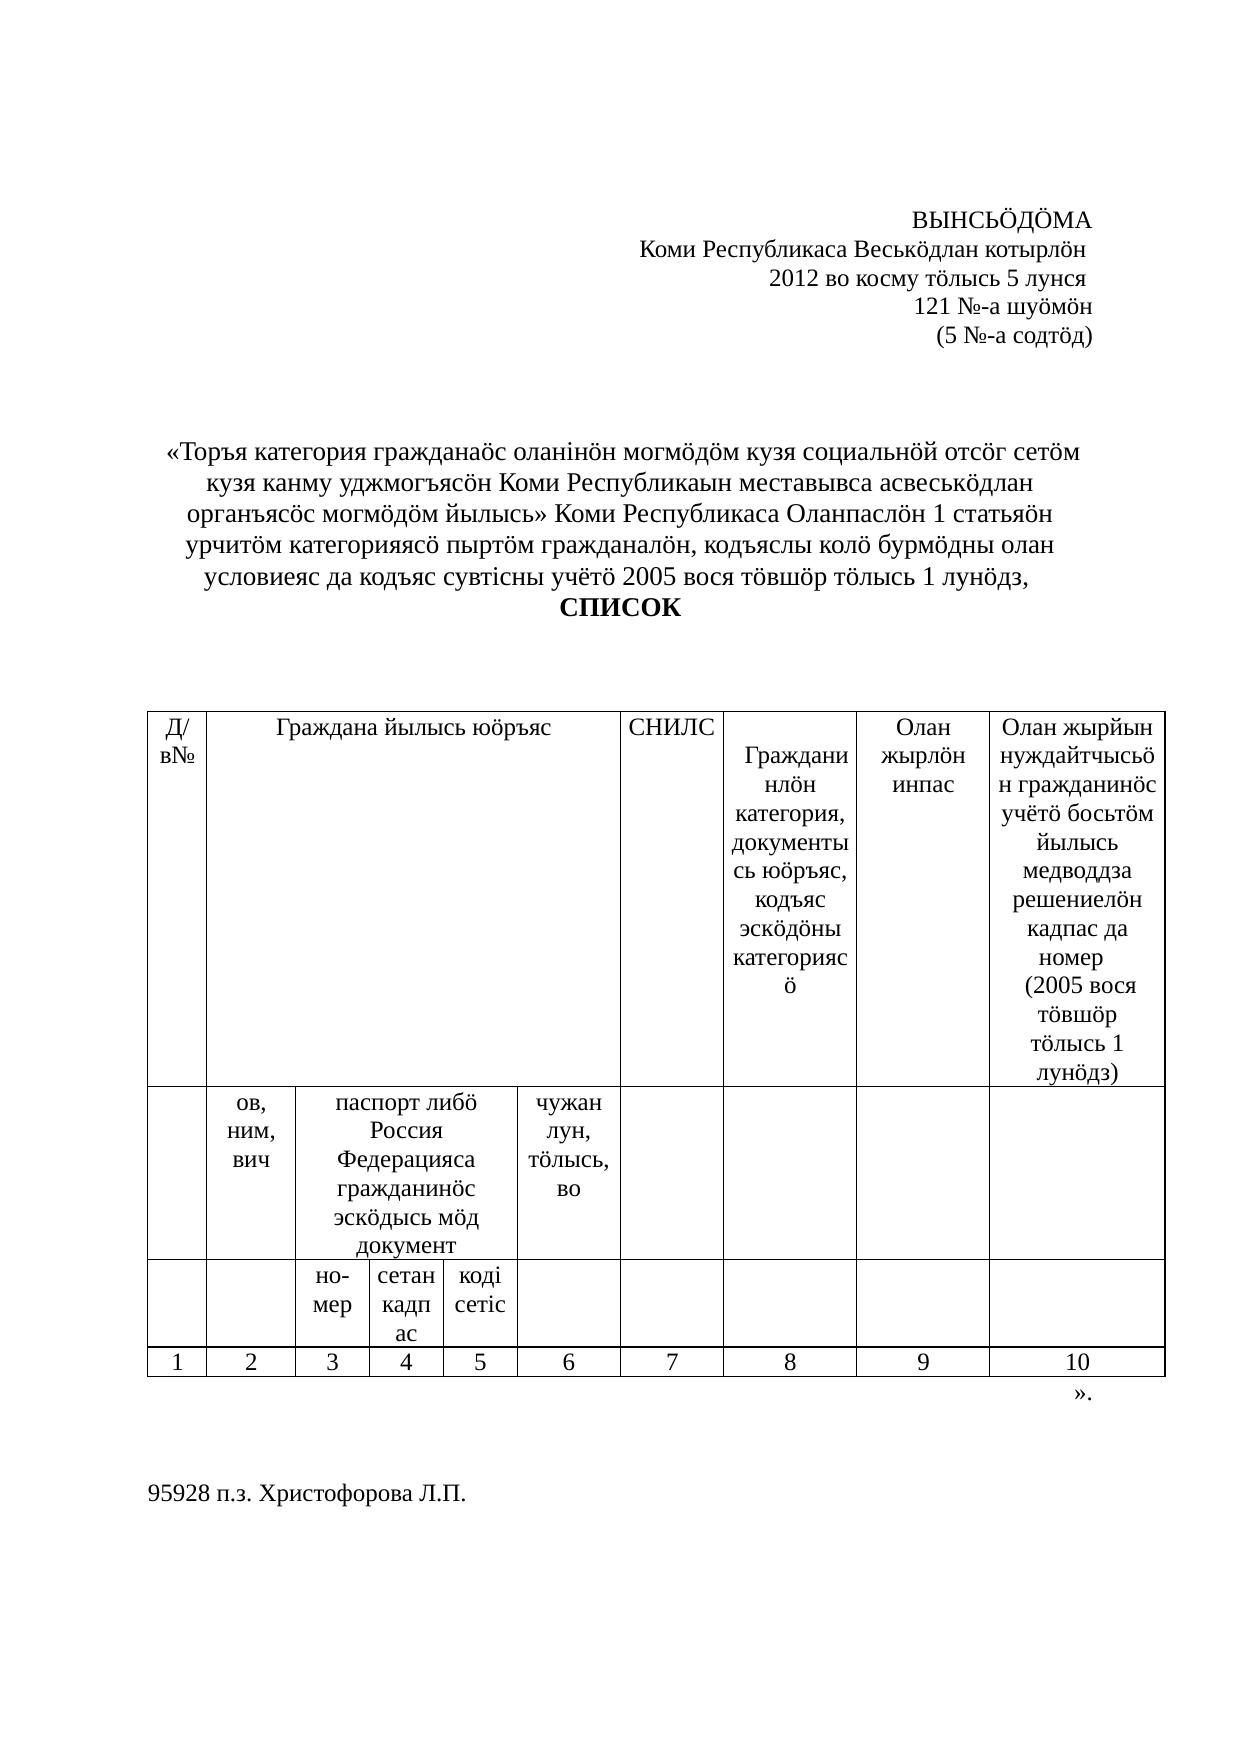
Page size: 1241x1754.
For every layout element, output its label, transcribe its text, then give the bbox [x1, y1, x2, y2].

table_header Олан жырлӧн инпас [857, 712, 989, 1086]
table_cell [990, 1087, 1164, 1259]
table_cell [990, 1260, 1164, 1346]
table_cell коді сетіс [444, 1260, 517, 1346]
text 121 №-а шуӧмӧн [148, 291, 1092, 320]
text СПИСОК [148, 591, 1092, 622]
table_cell [621, 1087, 723, 1259]
table_cell 4 [370, 1348, 443, 1376]
table_cell 9 [857, 1348, 989, 1376]
table_cell [148, 1087, 206, 1259]
table_cell [207, 1260, 295, 1346]
table_cell [621, 1260, 723, 1346]
table_cell 6 [518, 1348, 620, 1376]
text 95928 п.з. Христофорова Л.П. [148, 1478, 1092, 1507]
table_cell [857, 1087, 989, 1259]
table_header Д/в№ [148, 712, 206, 1086]
table_cell [518, 1260, 620, 1346]
table_cell 10 [990, 1348, 1164, 1376]
text Коми Республикаса Веськӧдлан котырлӧн [148, 234, 1092, 263]
table_cell 2 [207, 1348, 295, 1376]
table_header Граждана йылысь юӧръяс [207, 712, 620, 1086]
table_header Гражданинлӧн категория, документысь юӧръяс, кодъяс эскӧдӧны категориясӧ [724, 712, 856, 1086]
table_cell ов, ним, вич [207, 1087, 295, 1259]
table_cell чужан лун, тӧлысь,во [518, 1087, 620, 1259]
text (5 №-а содтӧд) [148, 320, 1092, 349]
text ». [148, 1377, 1092, 1406]
table_cell 8 [724, 1348, 856, 1376]
table_cell 3 [296, 1348, 369, 1376]
table_cell 5 [444, 1348, 517, 1376]
text ВЫНСЬӦДӦМА [148, 205, 1092, 234]
table_header СНИЛС [621, 712, 723, 1086]
table_header Олан жырйын нуждайтчысьӧн гражданинӧс учётӧ босьтӧм йылысь медводдза решениелӧн кадпас да номер (2005 вося тӧвшӧр тӧлысь 1 лунӧдз) [990, 712, 1164, 1086]
table_cell но-мер [296, 1260, 369, 1346]
table_cell [148, 1260, 206, 1346]
table_cell паспорт либӧ Россия Федерацияса гражданинӧс эскӧдысь мӧд документ [296, 1087, 517, 1259]
table_cell [724, 1260, 856, 1346]
table_cell [857, 1260, 989, 1346]
table_cell 1 [148, 1348, 206, 1376]
table_cell 7 [621, 1348, 723, 1376]
text 2012 во косму тӧлысь 5 лунся [148, 263, 1092, 291]
table_cell [724, 1087, 856, 1259]
text «Торъя категория гражданаöс оланiнöн могмöдöм кузя социальнöй отсöг сетöм кузя канму уджмогъясöн Коми Республикаын меставывса асвеськöдлан органъясöс могмöдöм йылысь» Коми Республикаса Оланпаслöн 1 статьяöн урчитöм категорияясö пыртöм гражданалӧн, кодъяслы колö бурмöдны олан условиеяс да кодъяс сувтiсны учётö 2005 вося тöвшöр тöлысь 1 лунöдз, [148, 435, 1092, 591]
table_cell сетан кадпас [370, 1260, 443, 1346]
